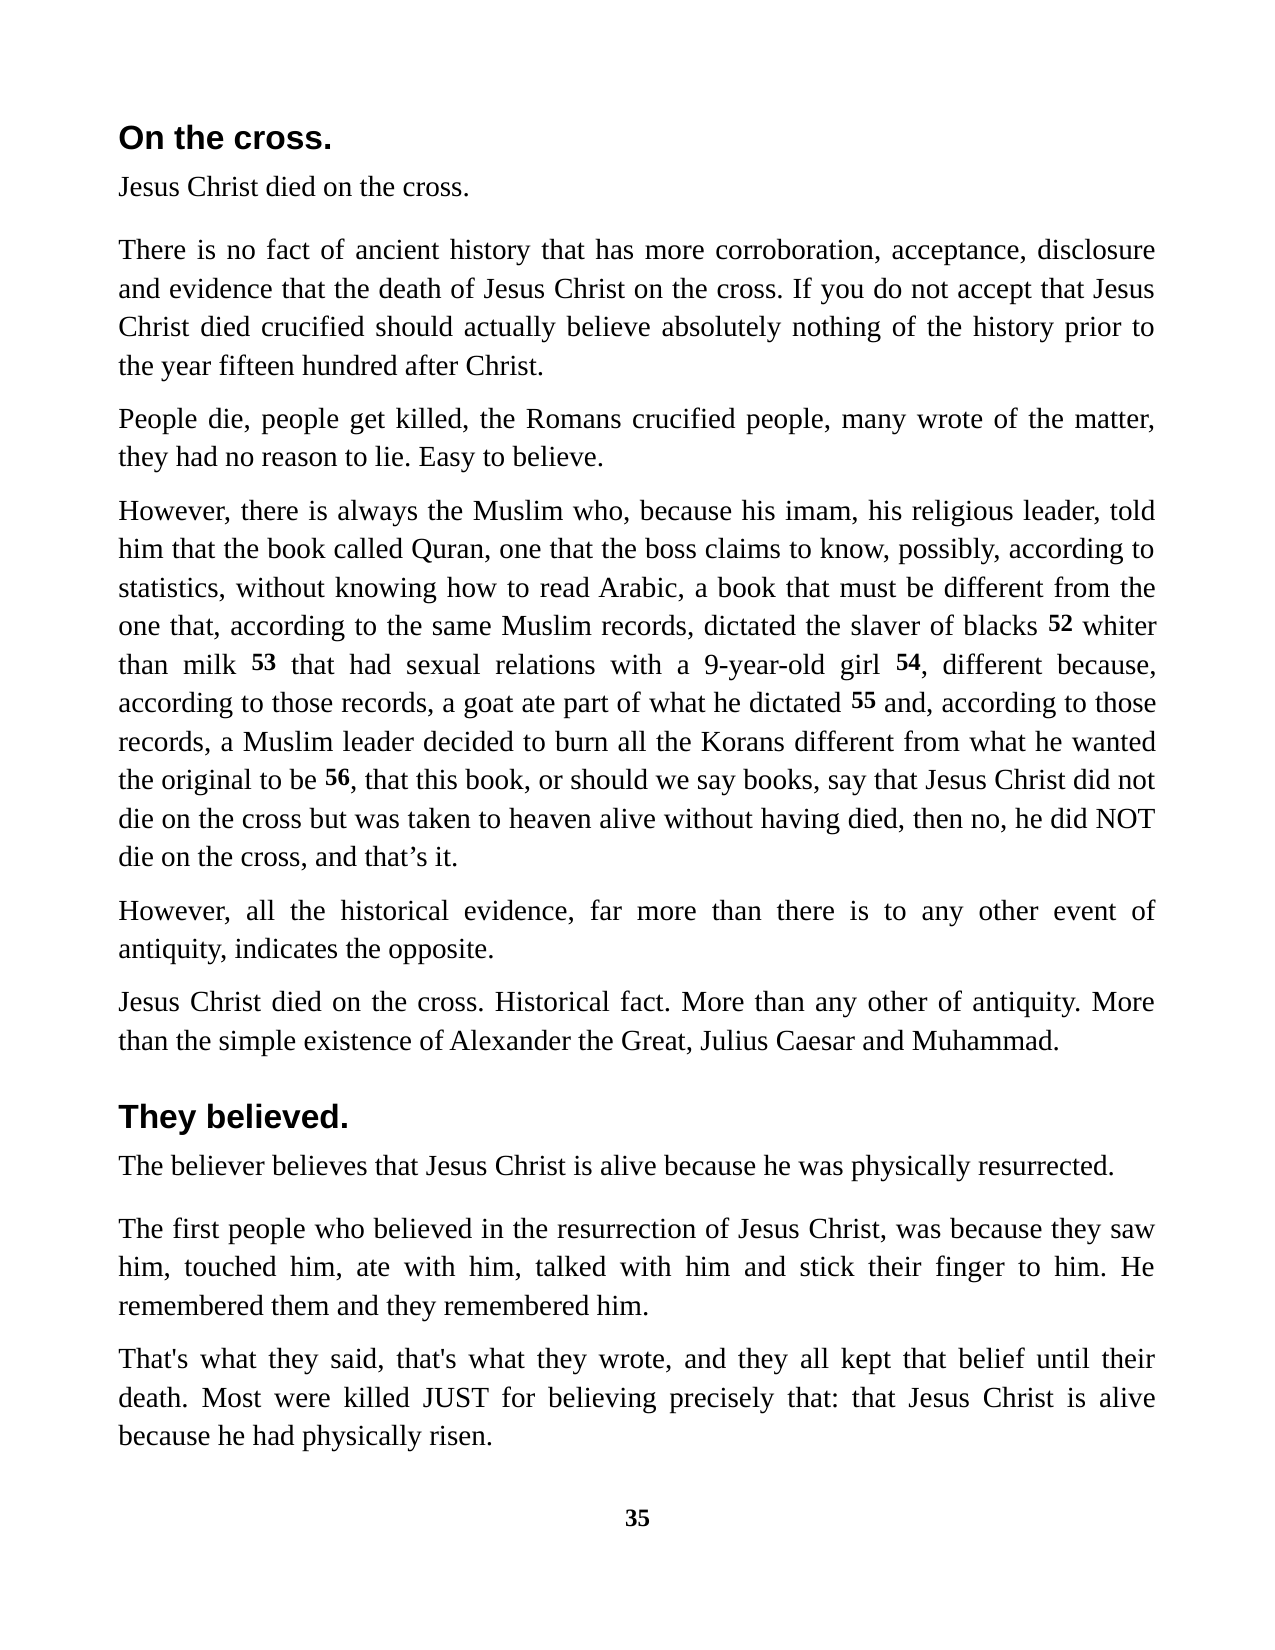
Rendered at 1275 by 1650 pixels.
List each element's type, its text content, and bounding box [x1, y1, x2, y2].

text That's what they said, that's what they wrote, and they all kept that belief until their death. Most were killed JUST for believing precisely that: that Jesus Christ is alive because he had physically risen. [118, 1341, 1157, 1452]
subtitle They believed. [118, 1097, 1157, 1136]
text Jesus Christ died on the cross. [118, 169, 1157, 203]
text However, there is always the Muslim who, because his imam, his religious leader, told him that the book called Quran, one that the boss claims to know, possibly, according to statistics, without knowing how to read Arabic, a book that must be different from the one that, according to the same Muslim records, dictated the slaver of blacks whiter than milk that had sexual relations with a 9-year-old girl , different because, according to those records, a goat ate part of what he dictated and, according to those records, a Muslim leader decided to burn all the Korans different from what he wanted the original to be , that this book, or should we say books, say that Jesus Christ did not die on the cross but was taken to heaven alive without having died, then no, he did NOT die on the cross, and that’s it. [118, 493, 1157, 873]
text The first people who believed in the resurrection of Jesus Christ, was because they saw him, touched him, ate with him, talked with him and stick their finger to him. He remembered them and they remembered him. [118, 1211, 1157, 1322]
text However, all the historical evidence, far more than there is to any other event of antiquity, indicates the opposite. [118, 893, 1157, 965]
text There is no fact of ancient history that has more corroboration, acceptance, disclosure and evidence that the death of Jesus Christ on the cross. If you do not accept that Jesus Christ died crucified should actually believe absolutely nothing of the history prior to the year fifteen hundred after Christ. [118, 232, 1157, 381]
text The believer believes that Jesus Christ is alive because he was physically resurrected. [118, 1148, 1157, 1182]
text Jesus Christ died on the cross. Historical fact. More than any other of antiquity. More than the simple existence of Alexander the Great, Julius Caesar and Muhammad. [118, 984, 1157, 1056]
subtitle On the cross. [118, 118, 1157, 157]
text People die, people get killed, the Romans crucified people, many wrote of the matter, they had no reason to lie. Easy to believe. [118, 401, 1157, 473]
